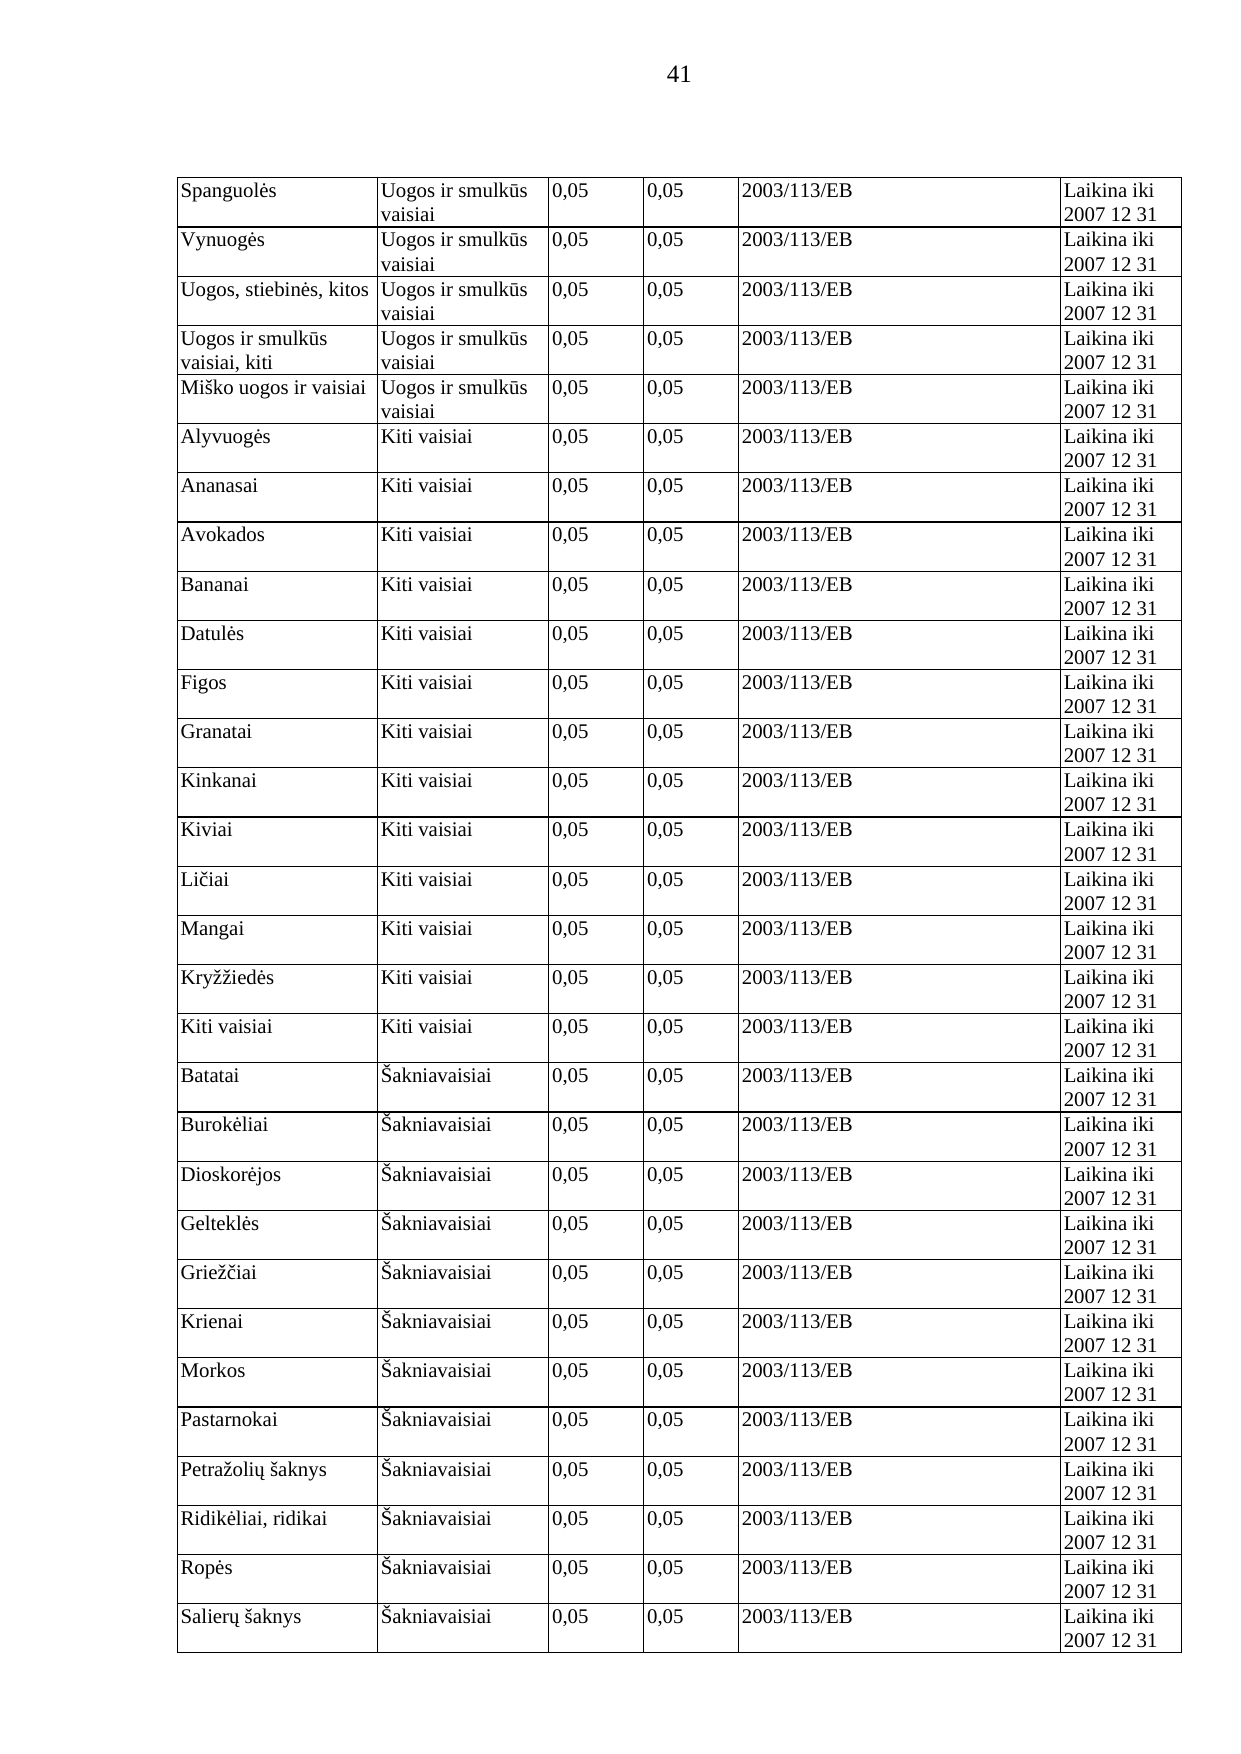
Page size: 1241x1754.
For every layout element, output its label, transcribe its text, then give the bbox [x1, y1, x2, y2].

table_cell 2003/113/EB [739, 1408, 1060, 1456]
table_cell Laikina iki 2007 12 31 [1061, 1014, 1181, 1062]
table_cell 0,05 [549, 178, 643, 226]
table_cell Spanguolės [178, 178, 377, 226]
table_cell Laikina iki 2007 12 31 [1061, 473, 1181, 521]
table_cell Laikina iki 2007 12 31 [1061, 1211, 1181, 1259]
table_cell Laikina iki 2007 12 31 [1061, 1358, 1181, 1406]
table_cell 0,05 [644, 1162, 738, 1210]
table_cell 0,05 [549, 1162, 643, 1210]
table_cell 0,05 [644, 1014, 738, 1062]
table_cell Bananai [178, 572, 377, 620]
table_cell 0,05 [549, 228, 643, 276]
table_cell 2003/113/EB [739, 867, 1060, 915]
table_cell 0,05 [549, 965, 643, 1013]
table_cell 0,05 [644, 621, 738, 669]
table_cell Šakniavaisiai [378, 1604, 548, 1652]
table_cell 2003/113/EB [739, 1555, 1060, 1603]
table_cell Uogos, stiebinės, kitos [178, 277, 377, 325]
table_cell Laikina iki 2007 12 31 [1061, 621, 1181, 669]
table_cell Laikina iki 2007 12 31 [1061, 1555, 1181, 1603]
table_cell Laikina iki 2007 12 31 [1061, 1113, 1181, 1161]
table_cell 0,05 [549, 916, 643, 964]
table_cell Kiviai [178, 818, 377, 866]
table_cell Granatai [178, 719, 377, 767]
table_cell 0,05 [644, 523, 738, 571]
table_cell 2003/113/EB [739, 818, 1060, 866]
table_cell 2003/113/EB [739, 424, 1060, 472]
table_cell 0,05 [549, 1358, 643, 1406]
table_cell 0,05 [644, 916, 738, 964]
table_cell Laikina iki 2007 12 31 [1061, 1506, 1181, 1554]
table_cell 0,05 [549, 1014, 643, 1062]
table_cell 0,05 [549, 1408, 643, 1456]
table_cell 0,05 [549, 1113, 643, 1161]
table_cell Salierų šaknys [178, 1604, 377, 1652]
table_cell Kiti vaisiai [378, 916, 548, 964]
table_cell Pastarnokai [178, 1408, 377, 1456]
table_cell 2003/113/EB [739, 1063, 1060, 1111]
table_cell 2003/113/EB [739, 670, 1060, 718]
table_cell Uogos ir smulkūs vaisiai [378, 178, 548, 226]
table_cell 2003/113/EB [739, 277, 1060, 325]
table_cell Laikina iki 2007 12 31 [1061, 572, 1181, 620]
table_cell 2003/113/EB [739, 523, 1060, 571]
table_cell 2003/113/EB [739, 572, 1060, 620]
table_cell 2003/113/EB [739, 1506, 1060, 1554]
table_cell 0,05 [644, 1506, 738, 1554]
table_cell Šakniavaisiai [378, 1457, 548, 1505]
table_cell 0,05 [549, 473, 643, 521]
table_cell Uogos ir smulkūs vaisiai [378, 375, 548, 423]
table_cell 0,05 [549, 326, 643, 374]
table_cell 0,05 [549, 523, 643, 571]
table_cell 2003/113/EB [739, 1604, 1060, 1652]
table_cell 0,05 [644, 1555, 738, 1603]
table_cell Laikina iki 2007 12 31 [1061, 326, 1181, 374]
table_cell Ličiai [178, 867, 377, 915]
table_cell 0,05 [644, 768, 738, 816]
table_cell Šakniavaisiai [378, 1113, 548, 1161]
table_cell 2003/113/EB [739, 916, 1060, 964]
table_cell Kiti vaisiai [378, 572, 548, 620]
table_cell 0,05 [644, 1063, 738, 1111]
table_cell Kiti vaisiai [378, 1014, 548, 1062]
table_cell Miško uogos ir vaisiai [178, 375, 377, 423]
table_cell 2003/113/EB [739, 1014, 1060, 1062]
table_cell Šakniavaisiai [378, 1358, 548, 1406]
table_cell 2003/113/EB [739, 375, 1060, 423]
table_cell 0,05 [644, 965, 738, 1013]
table_cell Vynuogės [178, 228, 377, 276]
table_cell 2003/113/EB [739, 1260, 1060, 1308]
table_cell 0,05 [549, 1457, 643, 1505]
table_cell 0,05 [549, 1063, 643, 1111]
table_cell Laikina iki 2007 12 31 [1061, 1408, 1181, 1456]
table_cell 0,05 [644, 1113, 738, 1161]
table_cell 0,05 [644, 178, 738, 226]
table_cell Laikina iki 2007 12 31 [1061, 375, 1181, 423]
table_cell 0,05 [644, 1211, 738, 1259]
table_cell Laikina iki 2007 12 31 [1061, 178, 1181, 226]
table_cell Laikina iki 2007 12 31 [1061, 1309, 1181, 1357]
table_cell Laikina iki 2007 12 31 [1061, 523, 1181, 571]
table_cell 2003/113/EB [739, 965, 1060, 1013]
table_cell Šakniavaisiai [378, 1506, 548, 1554]
table_cell Kiti vaisiai [378, 719, 548, 767]
table_cell 2003/113/EB [739, 1162, 1060, 1210]
table_cell 0,05 [644, 1408, 738, 1456]
table_cell 0,05 [644, 1604, 738, 1652]
table_cell 0,05 [549, 1604, 643, 1652]
table_cell Kiti vaisiai [378, 867, 548, 915]
table_cell Kiti vaisiai [378, 965, 548, 1013]
table_cell Griežčiai [178, 1260, 377, 1308]
table_cell Kiti vaisiai [378, 621, 548, 669]
table_cell 0,05 [549, 277, 643, 325]
table_cell Laikina iki 2007 12 31 [1061, 1162, 1181, 1210]
table_cell Petražolių šaknys [178, 1457, 377, 1505]
table_cell Kinkanai [178, 768, 377, 816]
table_cell 0,05 [549, 375, 643, 423]
table_cell 2003/113/EB [739, 768, 1060, 816]
table_cell 0,05 [549, 867, 643, 915]
table_cell Šakniavaisiai [378, 1408, 548, 1456]
table_cell 2003/113/EB [739, 178, 1060, 226]
table_cell 2003/113/EB [739, 1358, 1060, 1406]
table_cell Kiti vaisiai [378, 473, 548, 521]
table_cell Kiti vaisiai [378, 670, 548, 718]
table_cell 0,05 [644, 277, 738, 325]
table_cell 0,05 [644, 1260, 738, 1308]
table_cell Laikina iki 2007 12 31 [1061, 1063, 1181, 1111]
table_cell Avokados [178, 523, 377, 571]
table_cell Uogos ir smulkūs vaisiai, kiti [178, 326, 377, 374]
table_cell Figos [178, 670, 377, 718]
table_cell 0,05 [644, 326, 738, 374]
table_cell Kiti vaisiai [378, 424, 548, 472]
table_cell Šakniavaisiai [378, 1309, 548, 1357]
table_cell Batatai [178, 1063, 377, 1111]
table_cell 0,05 [644, 1358, 738, 1406]
table_cell Laikina iki 2007 12 31 [1061, 277, 1181, 325]
table_cell 0,05 [644, 867, 738, 915]
table_cell 0,05 [644, 818, 738, 866]
table_cell Kiti vaisiai [378, 768, 548, 816]
table_cell 2003/113/EB [739, 1113, 1060, 1161]
table_cell 2003/113/EB [739, 621, 1060, 669]
table_cell 2003/113/EB [739, 719, 1060, 767]
table_cell 2003/113/EB [739, 473, 1060, 521]
table_cell Alyvuogės [178, 424, 377, 472]
table_cell Kiti vaisiai [378, 818, 548, 866]
table_cell 0,05 [644, 424, 738, 472]
table_cell 0,05 [549, 1211, 643, 1259]
table_cell Burokėliai [178, 1113, 377, 1161]
table_cell 0,05 [549, 621, 643, 669]
table_cell Morkos [178, 1358, 377, 1406]
table_cell Uogos ir smulkūs vaisiai [378, 228, 548, 276]
table_cell Laikina iki 2007 12 31 [1061, 424, 1181, 472]
table_cell 0,05 [549, 818, 643, 866]
table_cell 2003/113/EB [739, 1309, 1060, 1357]
table_cell 0,05 [644, 572, 738, 620]
table_cell Laikina iki 2007 12 31 [1061, 818, 1181, 866]
table_cell Šakniavaisiai [378, 1211, 548, 1259]
table_cell Uogos ir smulkūs vaisiai [378, 277, 548, 325]
table_cell Laikina iki 2007 12 31 [1061, 1604, 1181, 1652]
table_cell Ridikėliai, ridikai [178, 1506, 377, 1554]
table_cell Kiti vaisiai [178, 1014, 377, 1062]
table_cell 0,05 [549, 719, 643, 767]
table_cell Mangai [178, 916, 377, 964]
table_cell Dioskorėjos [178, 1162, 377, 1210]
table_cell 0,05 [644, 1457, 738, 1505]
table_cell 0,05 [644, 473, 738, 521]
table_cell 0,05 [549, 1260, 643, 1308]
table_cell 0,05 [644, 719, 738, 767]
table_cell 2003/113/EB [739, 1211, 1060, 1259]
table_cell 2003/113/EB [739, 326, 1060, 374]
table_cell Uogos ir smulkūs vaisiai [378, 326, 548, 374]
table_cell Laikina iki 2007 12 31 [1061, 1260, 1181, 1308]
table_cell 0,05 [549, 1555, 643, 1603]
table_cell 0,05 [549, 670, 643, 718]
table_cell 0,05 [644, 375, 738, 423]
table_cell Laikina iki 2007 12 31 [1061, 719, 1181, 767]
table_cell Laikina iki 2007 12 31 [1061, 228, 1181, 276]
table_cell 0,05 [644, 1309, 738, 1357]
table_cell Laikina iki 2007 12 31 [1061, 1457, 1181, 1505]
table_cell Šakniavaisiai [378, 1555, 548, 1603]
table_cell Datulės [178, 621, 377, 669]
table_cell Šakniavaisiai [378, 1162, 548, 1210]
table_cell Kryžžiedės [178, 965, 377, 1013]
table_cell 0,05 [549, 1506, 643, 1554]
table_cell Šakniavaisiai [378, 1063, 548, 1111]
table_cell Gelteklės [178, 1211, 377, 1259]
table_cell Laikina iki 2007 12 31 [1061, 768, 1181, 816]
table_cell 2003/113/EB [739, 228, 1060, 276]
table_cell 0,05 [549, 572, 643, 620]
table_cell 0,05 [549, 768, 643, 816]
table_cell Ananasai [178, 473, 377, 521]
table_cell Laikina iki 2007 12 31 [1061, 867, 1181, 915]
table_cell 0,05 [644, 670, 738, 718]
table_cell Kiti vaisiai [378, 523, 548, 571]
table_cell 2003/113/EB [739, 1457, 1060, 1505]
table_cell 0,05 [644, 228, 738, 276]
table_cell Krienai [178, 1309, 377, 1357]
table_cell Ropės [178, 1555, 377, 1603]
table_cell 0,05 [549, 424, 643, 472]
table_cell Laikina iki 2007 12 31 [1061, 670, 1181, 718]
table_cell 0,05 [549, 1309, 643, 1357]
table_cell Laikina iki 2007 12 31 [1061, 916, 1181, 964]
table_cell Šakniavaisiai [378, 1260, 548, 1308]
table_cell Laikina iki 2007 12 31 [1061, 965, 1181, 1013]
